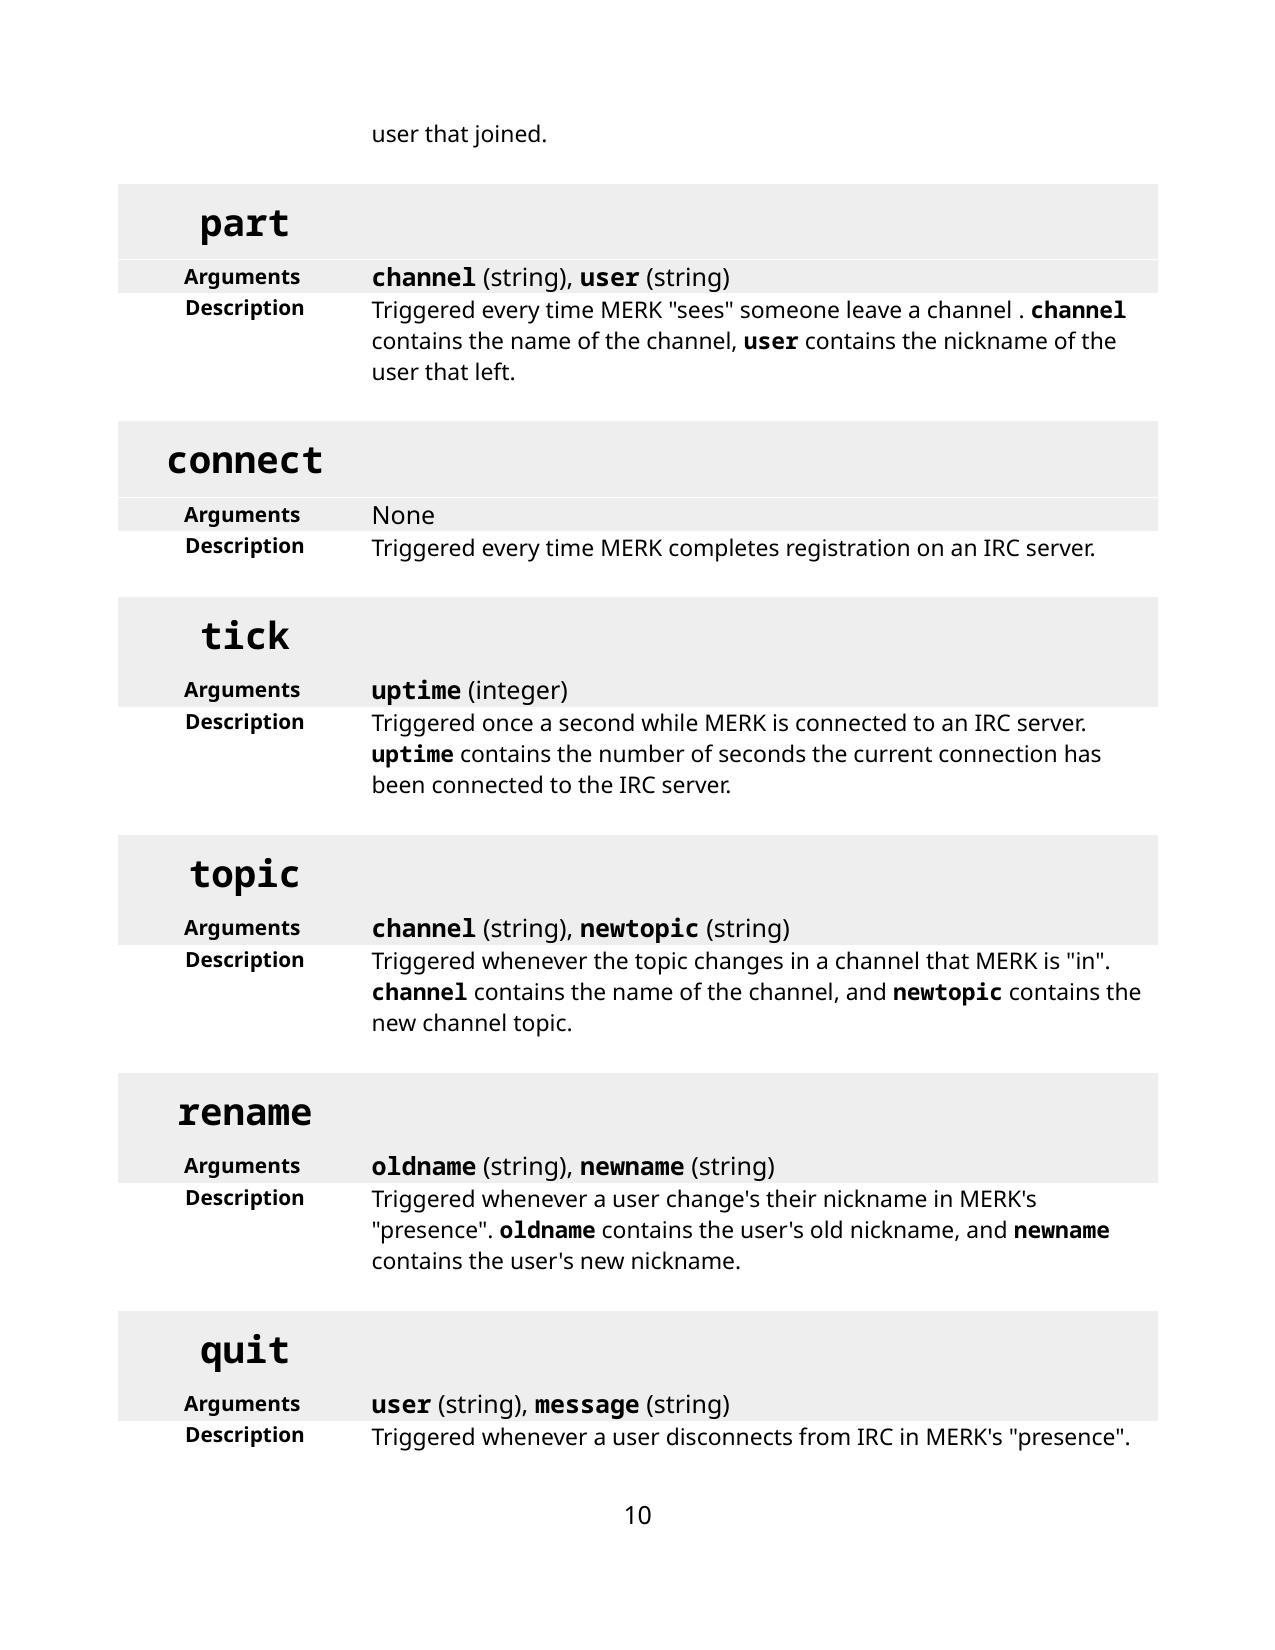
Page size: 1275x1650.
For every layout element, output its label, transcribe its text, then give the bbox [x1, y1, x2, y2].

table_cell [118, 118, 371, 149]
table_cell Triggered every time MERK completes registration on an IRC server. [371, 531, 1158, 563]
table_cell Arguments [118, 260, 371, 293]
table_header [371, 1073, 1158, 1149]
table_cell Description [118, 531, 371, 563]
table_cell Triggered once a second while MERK is connected to an IRC server. uptime contains the number of seconds the current connection has been connected to the IRC server. [371, 707, 1158, 801]
table_cell Triggered whenever a user disconnects from IRC in MERK's "presence". [371, 1421, 1158, 1452]
table_cell Arguments [118, 911, 371, 945]
table_cell Description [118, 707, 371, 801]
table_header rename [118, 1073, 371, 1149]
table_header tick [118, 597, 371, 673]
table_cell oldname (string), newname (string) [371, 1149, 1158, 1183]
table_cell Arguments [118, 498, 371, 531]
table_header [371, 835, 1158, 911]
table_cell Description [118, 945, 371, 1038]
table_cell None [371, 498, 1158, 531]
table_cell Triggered whenever the topic changes in a channel that MERK is "in". channel contains the name of the channel, and newtopic contains the new channel topic. [371, 945, 1158, 1038]
table_header part [118, 184, 371, 259]
table_cell Arguments [118, 1387, 371, 1421]
table_cell channel (string), user (string) [371, 260, 1158, 293]
table_header [371, 184, 1158, 259]
table_cell user (string), message (string) [371, 1387, 1158, 1421]
table_header [371, 597, 1158, 673]
table_header quit [118, 1311, 371, 1387]
table_header [371, 1311, 1158, 1387]
table_cell Triggered whenever a user change's their nickname in MERK's "presence". oldname contains the user's old nickname, and newname contains the user's new nickname. [371, 1183, 1158, 1276]
table_cell Description [118, 294, 371, 387]
table_cell Arguments [118, 1149, 371, 1183]
table_cell user that joined. [371, 118, 1158, 149]
table_cell Arguments [118, 673, 371, 707]
table_header [371, 421, 1158, 497]
table_header topic [118, 835, 371, 911]
table_cell channel (string), newtopic (string) [371, 911, 1158, 945]
table_cell Triggered every time MERK "sees" someone leave a channel . channel contains the name of the channel, user contains the nickname of the user that left. [371, 294, 1158, 387]
table_header connect [118, 421, 371, 497]
table_cell Description [118, 1183, 371, 1276]
table_cell Description [118, 1421, 371, 1452]
table_cell uptime (integer) [371, 673, 1158, 707]
